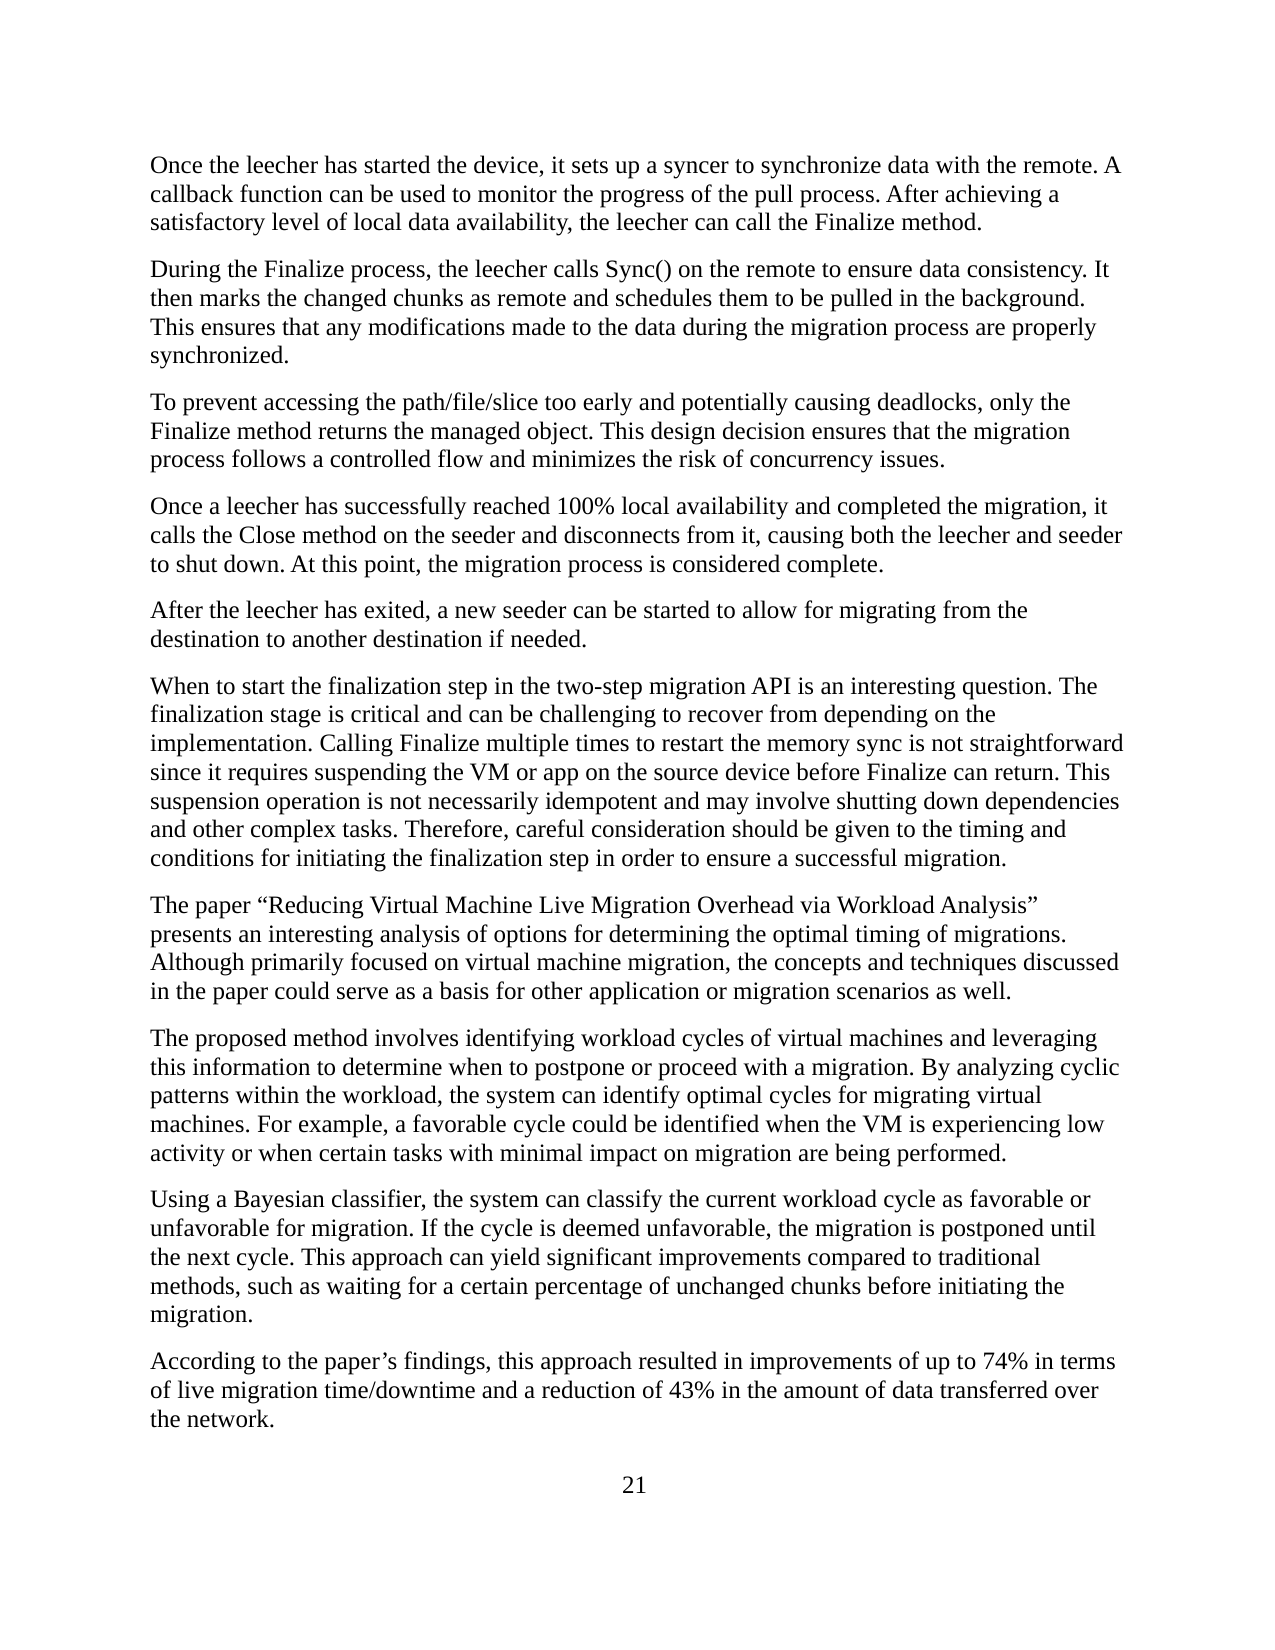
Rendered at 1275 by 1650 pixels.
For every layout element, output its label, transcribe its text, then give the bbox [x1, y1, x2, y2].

text To prevent accessing the path/file/slice too early and potentially causing deadlocks, only the Finalize method returns the managed object. This design decision ensures that the migration process follows a controlled flow and minimizes the risk of concurrency issues. [150, 387, 1125, 473]
text The paper “Reducing Virtual Machine Live Migration Overhead via Workload Analysis” presents an interesting analysis of options for determining the optimal timing of migrations. Although primarily focused on virtual machine migration, the concepts and techniques discussed in the paper could serve as a basis for other application or migration scenarios as well. [150, 890, 1125, 1005]
text During the Finalize process, the leecher calls Sync() on the remote to ensure data consistency. It then marks the changed chunks as remote and schedules them to be pulled in the background. This ensures that any modifications made to the data during the migration process are properly synchronized. [150, 254, 1125, 369]
text Using a Bayesian classifier, the system can classify the current workload cycle as favorable or unfavorable for migration. If the cycle is deemed unfavorable, the migration is postponed until the next cycle. This approach can yield significant improvements compared to traditional methods, such as waiting for a certain percentage of unchanged chunks before initiating the migration. [150, 1184, 1125, 1328]
text According to the paper’s findings, this approach resulted in improvements of up to 74% in terms of live migration time/downtime and a reduction of 43% in the amount of data transferred over the network. [150, 1346, 1125, 1432]
text When to start the finalization step in the two-step migration API is an interesting question. The finalization stage is critical and can be challenging to recover from depending on the implementation. Calling Finalize multiple times to restart the memory sync is not straightforward since it requires suspending the VM or app on the source device before Finalize can return. This suspension operation is not necessarily idempotent and may involve shutting down dependencies and other complex tasks. Therefore, careful consideration should be given to the timing and conditions for initiating the finalization step in order to ensure a successful migration. [150, 671, 1125, 872]
text The proposed method involves identifying workload cycles of virtual machines and leveraging this information to determine when to postpone or proceed with a migration. By analyzing cyclic patterns within the workload, the system can identify optimal cycles for migrating virtual machines. For example, a favorable cycle could be identified when the VM is experiencing low activity or when certain tasks with minimal impact on migration are being performed. [150, 1023, 1125, 1167]
text After the leecher has exited, a new seeder can be started to allow for migrating from the destination to another destination if needed. [150, 595, 1125, 653]
text Once the leecher has started the device, it sets up a syncer to synchronize data with the remote. A callback function can be used to monitor the progress of the pull process. After achieving a satisfactory level of local data availability, the leecher can call the Finalize method. [150, 150, 1125, 236]
text Once a leecher has successfully reached 100% local availability and completed the migration, it calls the Close method on the seeder and disconnects from it, causing both the leecher and seeder to shut down. At this point, the migration process is considered complete. [150, 491, 1125, 577]
